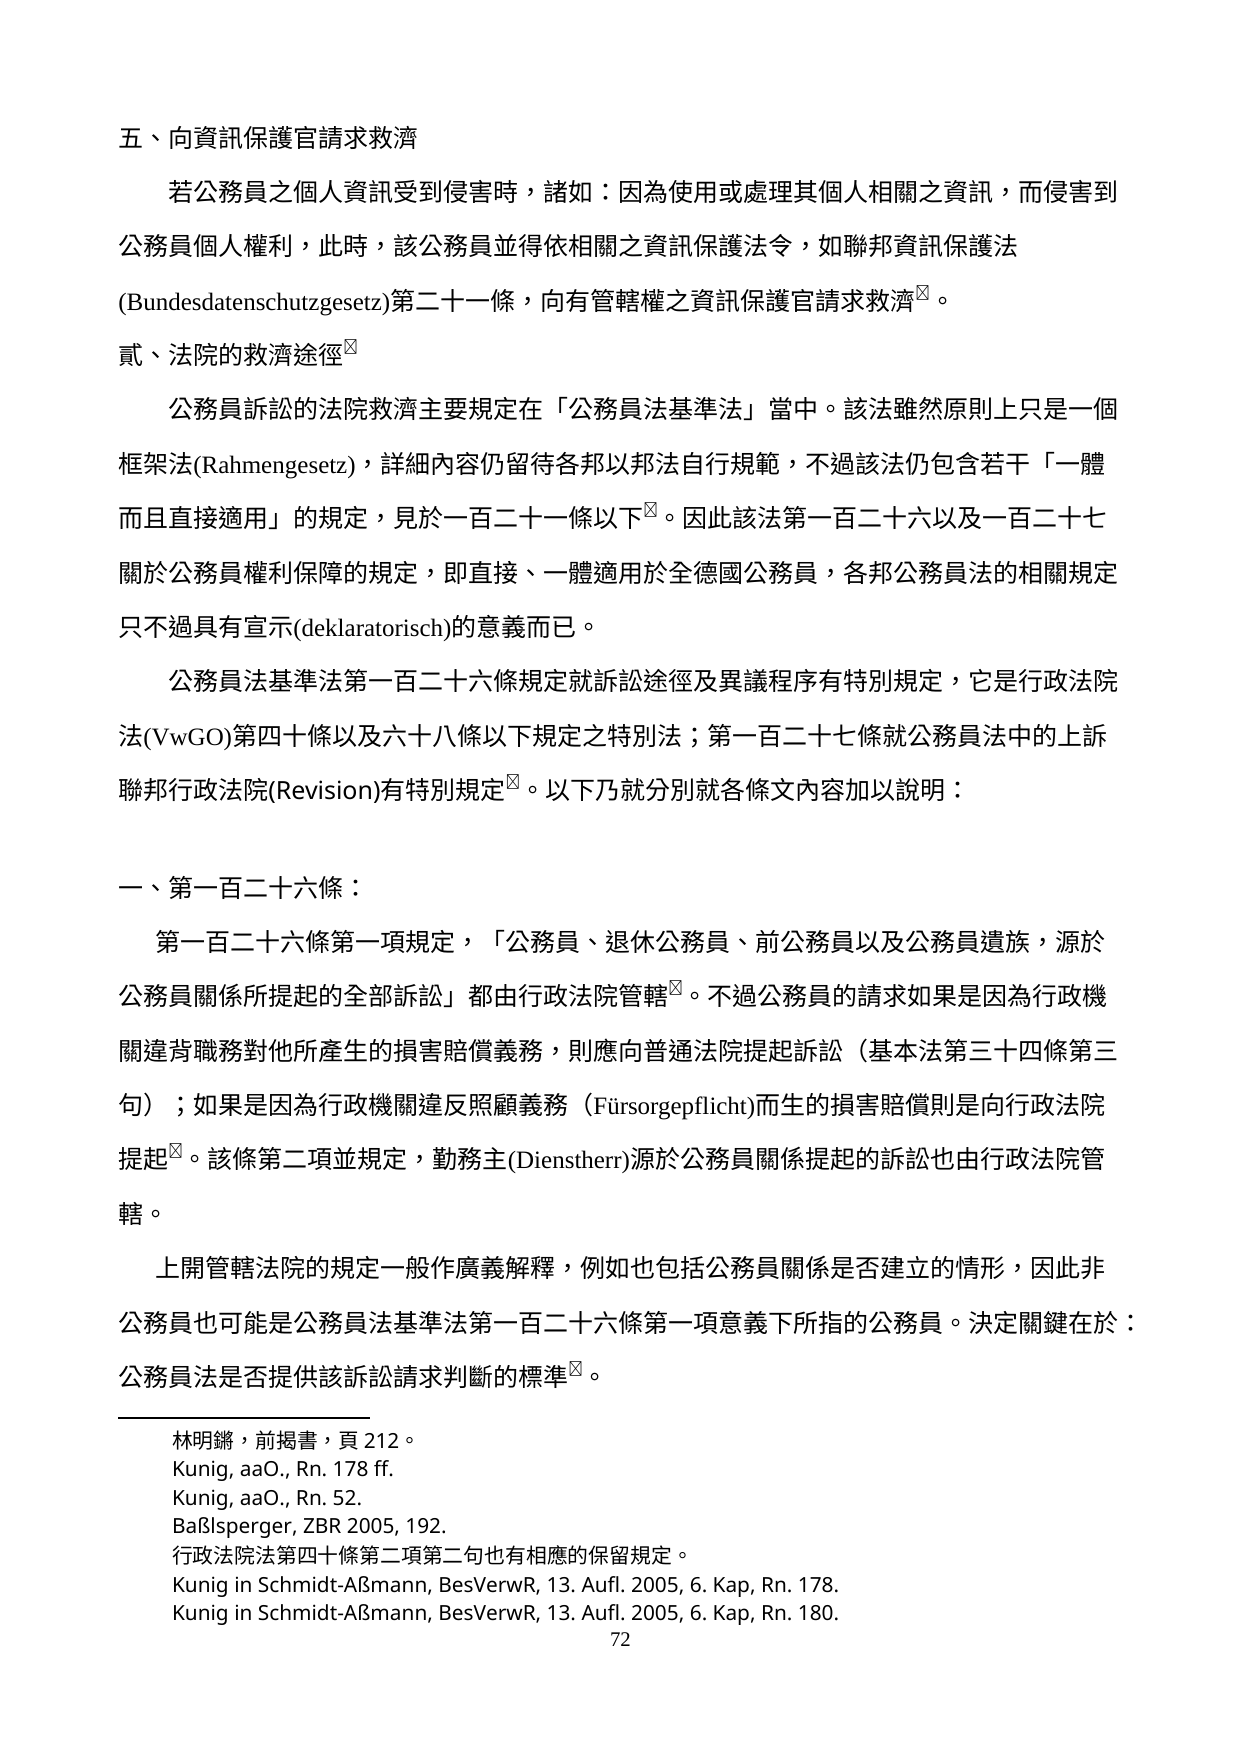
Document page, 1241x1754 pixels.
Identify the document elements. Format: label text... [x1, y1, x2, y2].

text 一、第一百二十六條： [118, 868, 1122, 904]
text 上開管轄法院的規定一般作廣義解釋，例如也包括公務員關係是否建立的情形，因此非公務員也可能是公務員法基準法第一百二十六條第一項意義下所指的公務員。決定關鍵在於：公務員法是否提供該訴訟請求判斷的標準。 [118, 1249, 1122, 1394]
text Kunig in Schmidt-Aßmann, BesVerwR, 13. Aufl. 2005, 6. Kap, Rn. 180. [118, 1598, 1122, 1627]
text Baßlsperger, ZBR 2005, 192. [118, 1511, 1122, 1539]
text 第一百二十六條第一項規定，「公務員、退休公務員、前公務員以及公務員遺族，源於公務員關係所提起的全部訴訟」都由行政法院管轄。不過公務員的請求如果是因為行政機關違背職務對他所產生的損害賠償義務，則應向普通法院提起訴訟（基本法第三十四條第三句）；如果是因為行政機關違反照顧義務（Fürsorgepflicht)而生的損害賠償則是向行政法院提起。該條第二項並規定，勤務主(Dienstherr)源於公務員關係提起的訴訟也由行政法院管轄。 [118, 922, 1122, 1231]
text 公務員訴訟的法院救濟主要規定在「公務員法基準法」當中。該法雖然原則上只是一個框架法(Rahmengesetz)，詳細內容仍留待各邦以邦法自行規範，不過該法仍包含若干「一體而且直接適用」的規定，見於一百二十一條以下。因此該法第一百二十六以及一百二十七關於公務員權利保障的規定，即直接、一體適用於全德國公務員，各邦公務員法的相關規定只不過具有宣示(deklaratorisch)的意義而已。 [118, 390, 1122, 644]
text Kunig, aaO., Rn. 52. [118, 1483, 1122, 1511]
text Kunig in Schmidt-Aßmann, BesVerwR, 13. Aufl. 2005, 6. Kap, Rn. 178. [118, 1570, 1122, 1598]
text 林明鏘，前揭書，頁212。 [118, 1424, 1122, 1454]
text 行政法院法第四十條第二項第二句也有相應的保留規定。 [118, 1539, 1122, 1570]
text 貳、法院的救濟途徑 [118, 336, 1122, 372]
text 五、向資訊保護官請求救濟 [118, 118, 1122, 154]
text Kunig, aaO., Rn. 178 ff. [118, 1454, 1122, 1483]
text 公務員法基準法第一百二十六條規定就訴訟途徑及異議程序有特別規定，它是行政法院法(VwGO)第四十條以及六十八條以下規定之特別法；第一百二十七條就公務員法中的上訴聯邦行政法院(Revision)有特別規定。以下乃就分別就各條文內容加以說明： [118, 662, 1122, 807]
text 若公務員之個人資訊受到侵害時，諸如：因為使用或處理其個人相關之資訊，而侵害到公務員個人權利，此時，該公務員並得依相關之資訊保護法令，如聯邦資訊保護法(Bundesdatenschutzgesetz)第二十一條，向有管轄權之資訊保護官請求救濟。 [118, 172, 1122, 317]
